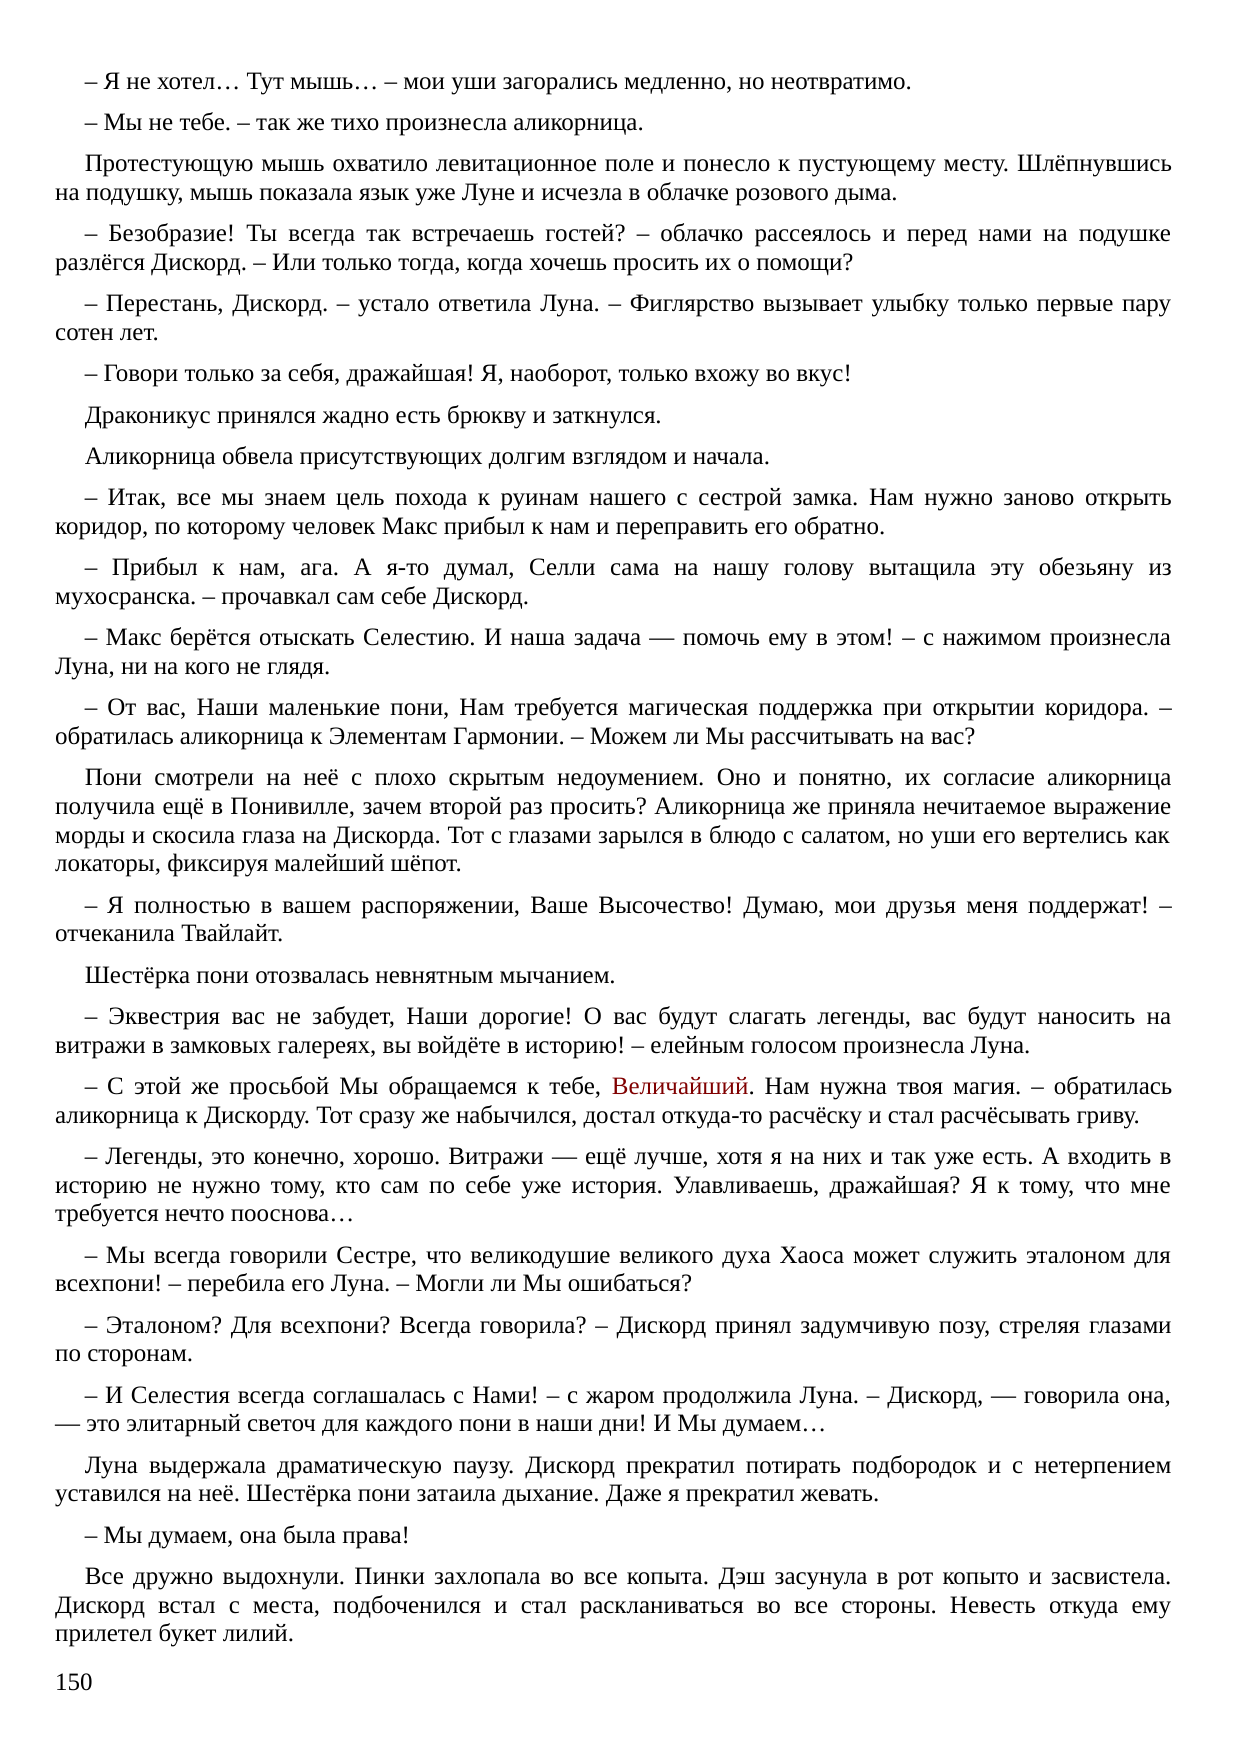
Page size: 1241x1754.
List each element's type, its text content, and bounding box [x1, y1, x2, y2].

text Протестующую мышь охватило левитационное поле и понесло к пустующему месту. Шлёпнувшись на подушку, мышь показала язык уже Луне и исчезла в облачке розового дыма. [55, 148, 1173, 206]
text – Я не хотел… Тут мышь… – мои уши загорались медленно, но неотвратимо. [55, 66, 1173, 95]
text – Эквестрия вас не забудет, Наши дорогие! О вас будут слагать легенды, вас будут наносить на витражи в замковых галереях, вы войдёте в историю! – елейным голосом произнесла Луна. [55, 1001, 1173, 1058]
text – И Селестия всегда соглашалась с Нами! – с жаром продолжила Луна. – Дискорд, — говорила она, — это элитарный светоч для каждого пони в наши дни! И Мы думаем… [55, 1380, 1173, 1437]
text – Макс берётся отыскать Селестию. И наша задача — помочь ему в этом! – с нажимом произнесла Луна, ни на кого не глядя. [55, 622, 1173, 680]
text – От вас, Наши маленькие пони, Нам требуется магическая поддержка при открытии коридора. – обратилась аликорница к Элементам Гармонии. – Можем ли Мы рассчитывать на вас? [55, 692, 1173, 750]
text Все дружно выдохнули. Пинки захлопала во все копыта. Дэш засунула в рот копыто и засвистела. Дискорд встал с места, подбоченился и стал раскланиваться во все стороны. Невесть откуда ему прилетел букет лилий. [55, 1561, 1173, 1647]
text – С этой же просьбой Мы обращаемся к тебе, Величайший. Нам нужна твоя магия. – обратилась аликорница к Дискорду. Тот сразу же набычился, достал откуда-то расчёску и стал расчёсывать гриву. [55, 1071, 1173, 1128]
text – Перестань, Дискорд. – устало ответила Луна. – Фиглярство вызывает улыбку только первые пару сотен лет. [55, 288, 1173, 346]
text – Говори только за себя, дражайшая! Я, наоборот, только вхожу во вкус! [55, 358, 1173, 387]
text – Я полностью в вашем распоряжении, Ваше Высочество! Думаю, мои друзья меня поддержат! – отчеканила Твайлайт. [55, 890, 1173, 947]
text Аликорница обвела присутствующих долгим взглядом и начала. [55, 441, 1173, 470]
text Шестёрка пони отозвалась невнятным мычанием. [55, 960, 1173, 988]
text – Мы всегда говорили Сестре, что великодушие великого духа Хаоса может служить эталоном для всехпони! – перебила его Луна. – Могли ли Мы ошибаться? [55, 1240, 1173, 1297]
text – Безобразие! Ты всегда так встречаешь гостей? – облачко рассеялось и перед нами на подушке разлёгся Дискорд. – Или только тогда, когда хочешь просить их о помощи? [55, 218, 1173, 276]
text Пони смотрели на неё с плохо скрытым недоумением. Оно и понятно, их согласие аликорница получила ещё в Понивилле, зачем второй раз просить? Аликорница же приняла нечитаемое выражение морды и скосила глаза на Дискорда. Тот с глазами зарылся в блюдо с салатом, но уши его вертелись как локаторы, фиксируя малейший шёпот. [55, 762, 1173, 877]
text Драконикус принялся жадно есть брюкву и заткнулся. [55, 400, 1173, 428]
text – Легенды, это конечно, хорошо. Витражи — ещё лучше, хотя я на них и так уже есть. А входить в историю не нужно тому, кто сам по себе уже история. Улавливаешь, дражайшая? Я к тому, что мне требуется нечто пооснова… [55, 1141, 1173, 1227]
text – Прибыл к нам, ага. А я-то думал, Селли сама на нашу голову вытащила эту обезьяну из мухосранска. – прочавкал сам себе Дискорд. [55, 552, 1173, 610]
text – Итак, все мы знаем цель похода к руинам нашего с сестрой замка. Нам нужно заново открыть коридор, по которому человек Макс прибыл к нам и переправить его обратно. [55, 482, 1173, 540]
text – Мы думаем, она была права! [55, 1520, 1173, 1548]
text Луна выдержала драматическую паузу. Дискорд прекратил потирать подбородок и с нетерпением уставился на неё. Шестёрка пони затаила дыхание. Даже я прекратил жевать. [55, 1450, 1173, 1507]
text – Мы не тебе. – так же тихо произнесла аликорница. [55, 107, 1173, 136]
text – Эталоном? Для всехпони? Всегда говорила? – Дискорд принял задумчивую позу, стреляя глазами по сторонам. [55, 1310, 1173, 1367]
